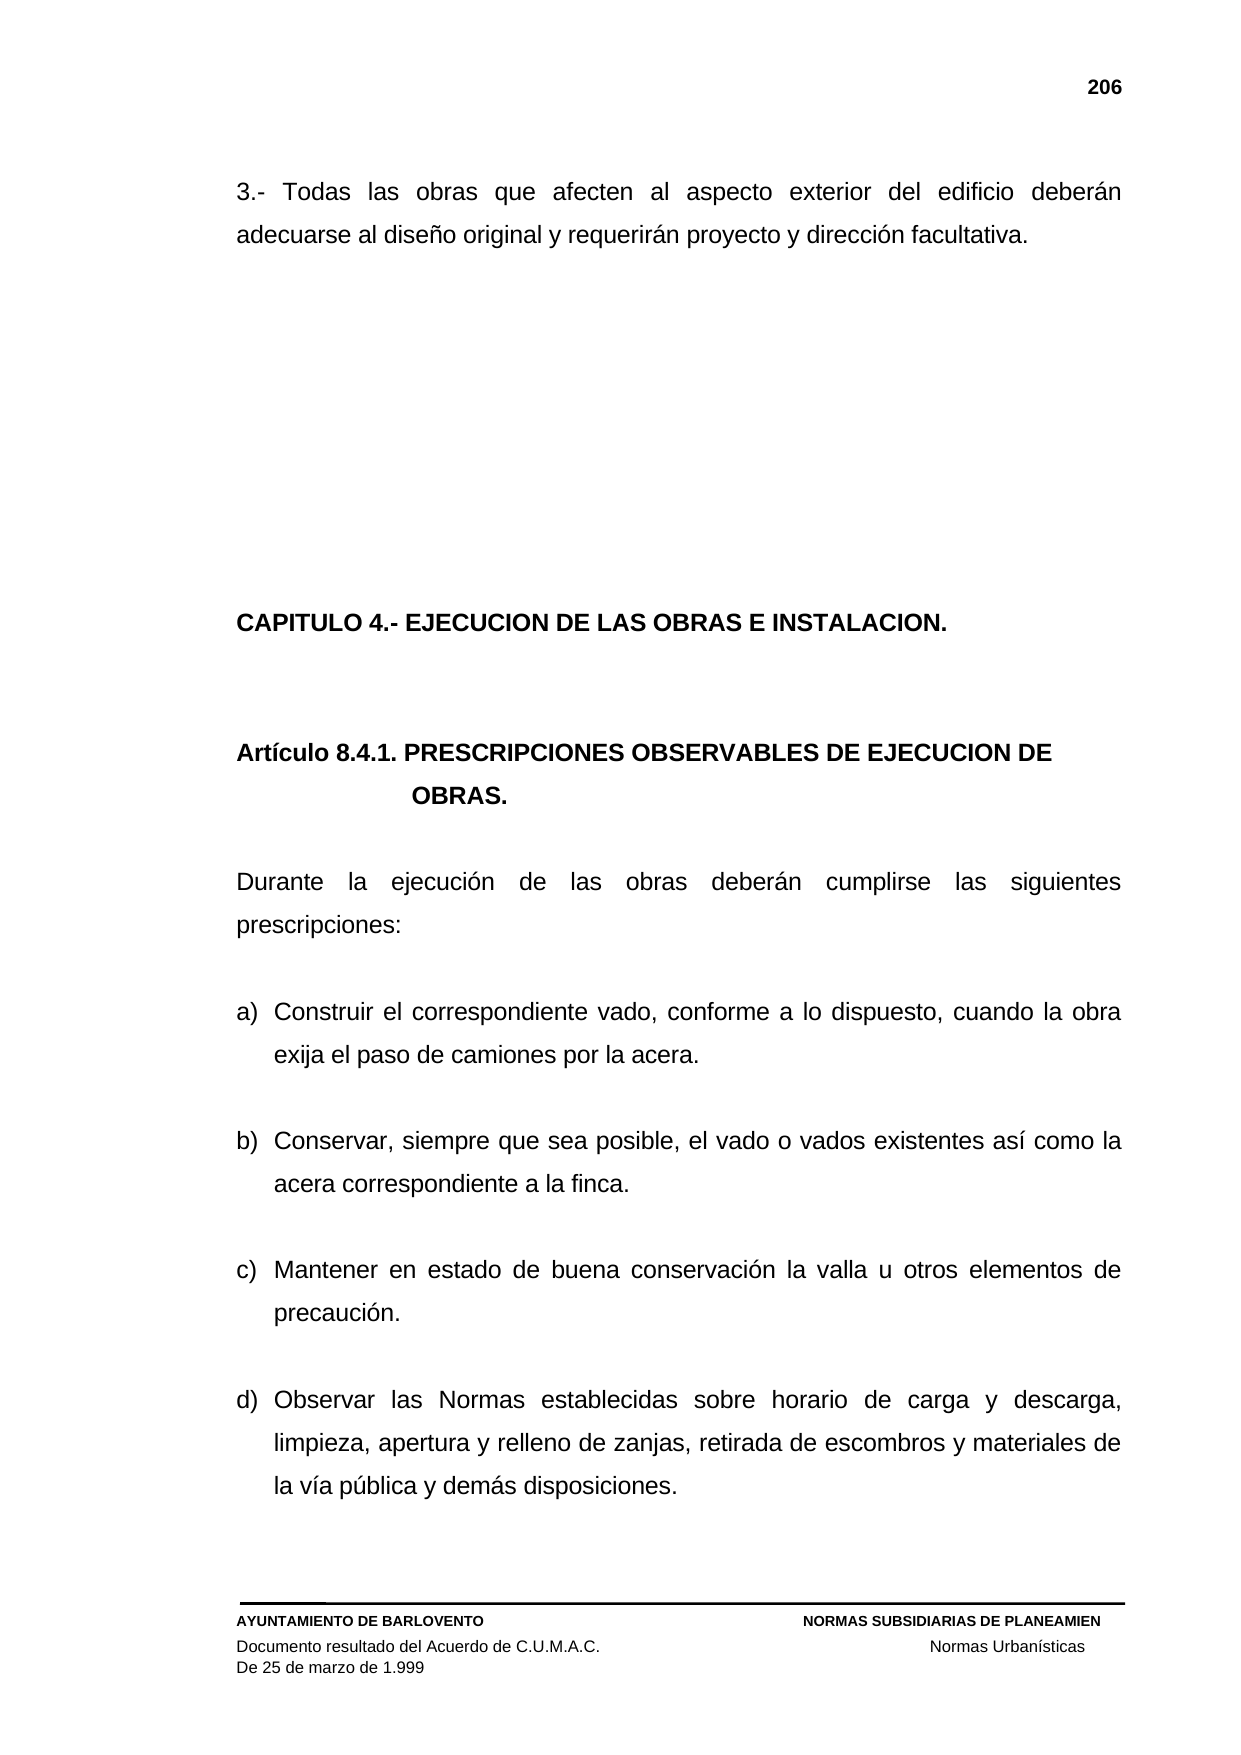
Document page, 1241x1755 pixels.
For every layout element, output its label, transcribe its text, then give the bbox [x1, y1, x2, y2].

text Durante la ejecución de las obras deberán cumplirse las siguientes prescripciones: [236, 867, 1122, 939]
text CAPITULO 4.‑ EJECUCION DE LAS OBRAS E INSTALACION. [236, 608, 1122, 637]
text OBRAS. [236, 781, 1122, 810]
list Construir el correspondiente vado, conforme a lo dispuesto, cuando la obra exija el paso de camiones por la acera. [236, 997, 1122, 1068]
list Mantener en estado de buena conservación la valla u otros elementos de precaución. [236, 1255, 1122, 1327]
list Observar las Normas establecidas sobre horario de carga y descarga, limpieza, apertura y relleno de zanjas, retirada de escombros y materiales de la vía pública y demás disposiciones. [236, 1385, 1122, 1500]
text 3.‑ Todas las obras que afecten al aspecto exterior del edificio deberán adecuarse al diseño original y requerirán proyecto y dirección facultativa. [236, 177, 1122, 249]
text Artículo 8.4.1. PRESCRIPCIONES OBSERVABLES DE EJECUCION DE [236, 738, 1122, 767]
list Conservar, siempre que sea posible, el vado o vados existentes así como la acera correspondiente a la finca. [236, 1126, 1122, 1198]
